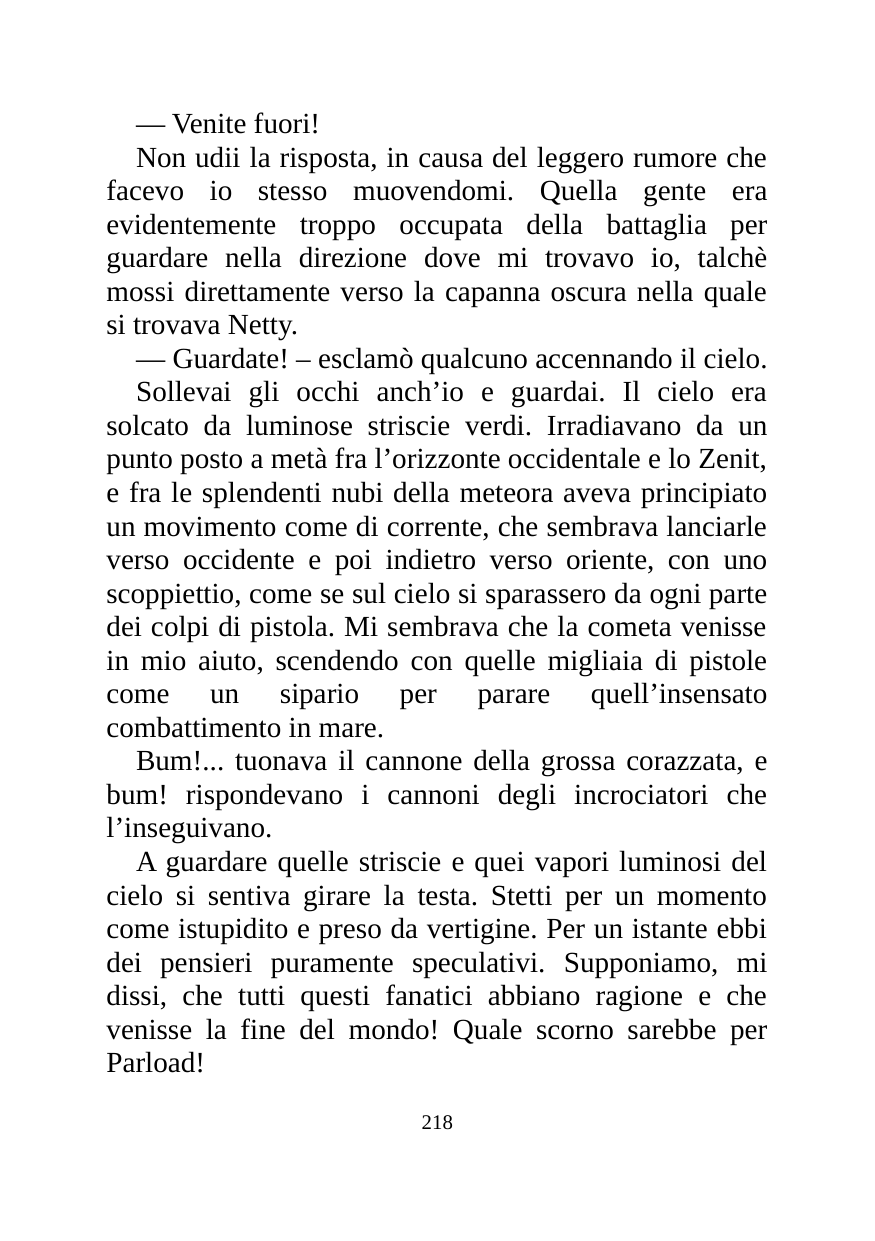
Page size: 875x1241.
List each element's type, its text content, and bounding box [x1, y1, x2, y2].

text — Guardate! – esclamò qualcuno accennando il cielo. [106, 341, 768, 374]
text Sollevai gli occhi anch’io e guardai. Il cielo era solcato da luminose striscie verdi. Irradiavano da un punto posto a metà fra l’orizzonte occidentale e lo Zenit, e fra le splendenti nubi della meteora aveva principiato un movimento come di corrente, che sembrava lanciarle verso occidente e poi indietro verso oriente, con uno scoppiettio, come se sul cielo si sparassero da ogni parte dei colpi di pistola. Mi sembrava che la cometa venisse in mio aiuto, scendendo con quelle migliaia di pistole come un sipario per parare quell’insensato combattimento in mare. [106, 374, 768, 743]
text Non udii la risposta, in causa del leggero rumore che facevo io stesso muovendomi. Quella gente era evidentemente troppo occupata della battaglia per guardare nella direzione dove mi trovavo io, talchè mossi direttamente verso la capanna oscura nella quale si trovava Netty. [106, 140, 768, 341]
text Bum!... tuonava il cannone della grossa corazzata, e bum! rispondevano i cannoni degli incrociatori che l’inseguivano. [106, 743, 768, 844]
text — Venite fuori! [106, 106, 768, 140]
text A guardare quelle striscie e quei vapori luminosi del cielo si sentiva girare la testa. Stetti per un momento come istupidito e preso da vertigine. Per un istante ebbi dei pensieri puramente speculativi. Supponiamo, mi dissi, che tutti questi fanatici abbiano ragione e che venisse la fine del mondo! Quale scorno sarebbe per Parload! [106, 844, 768, 1079]
